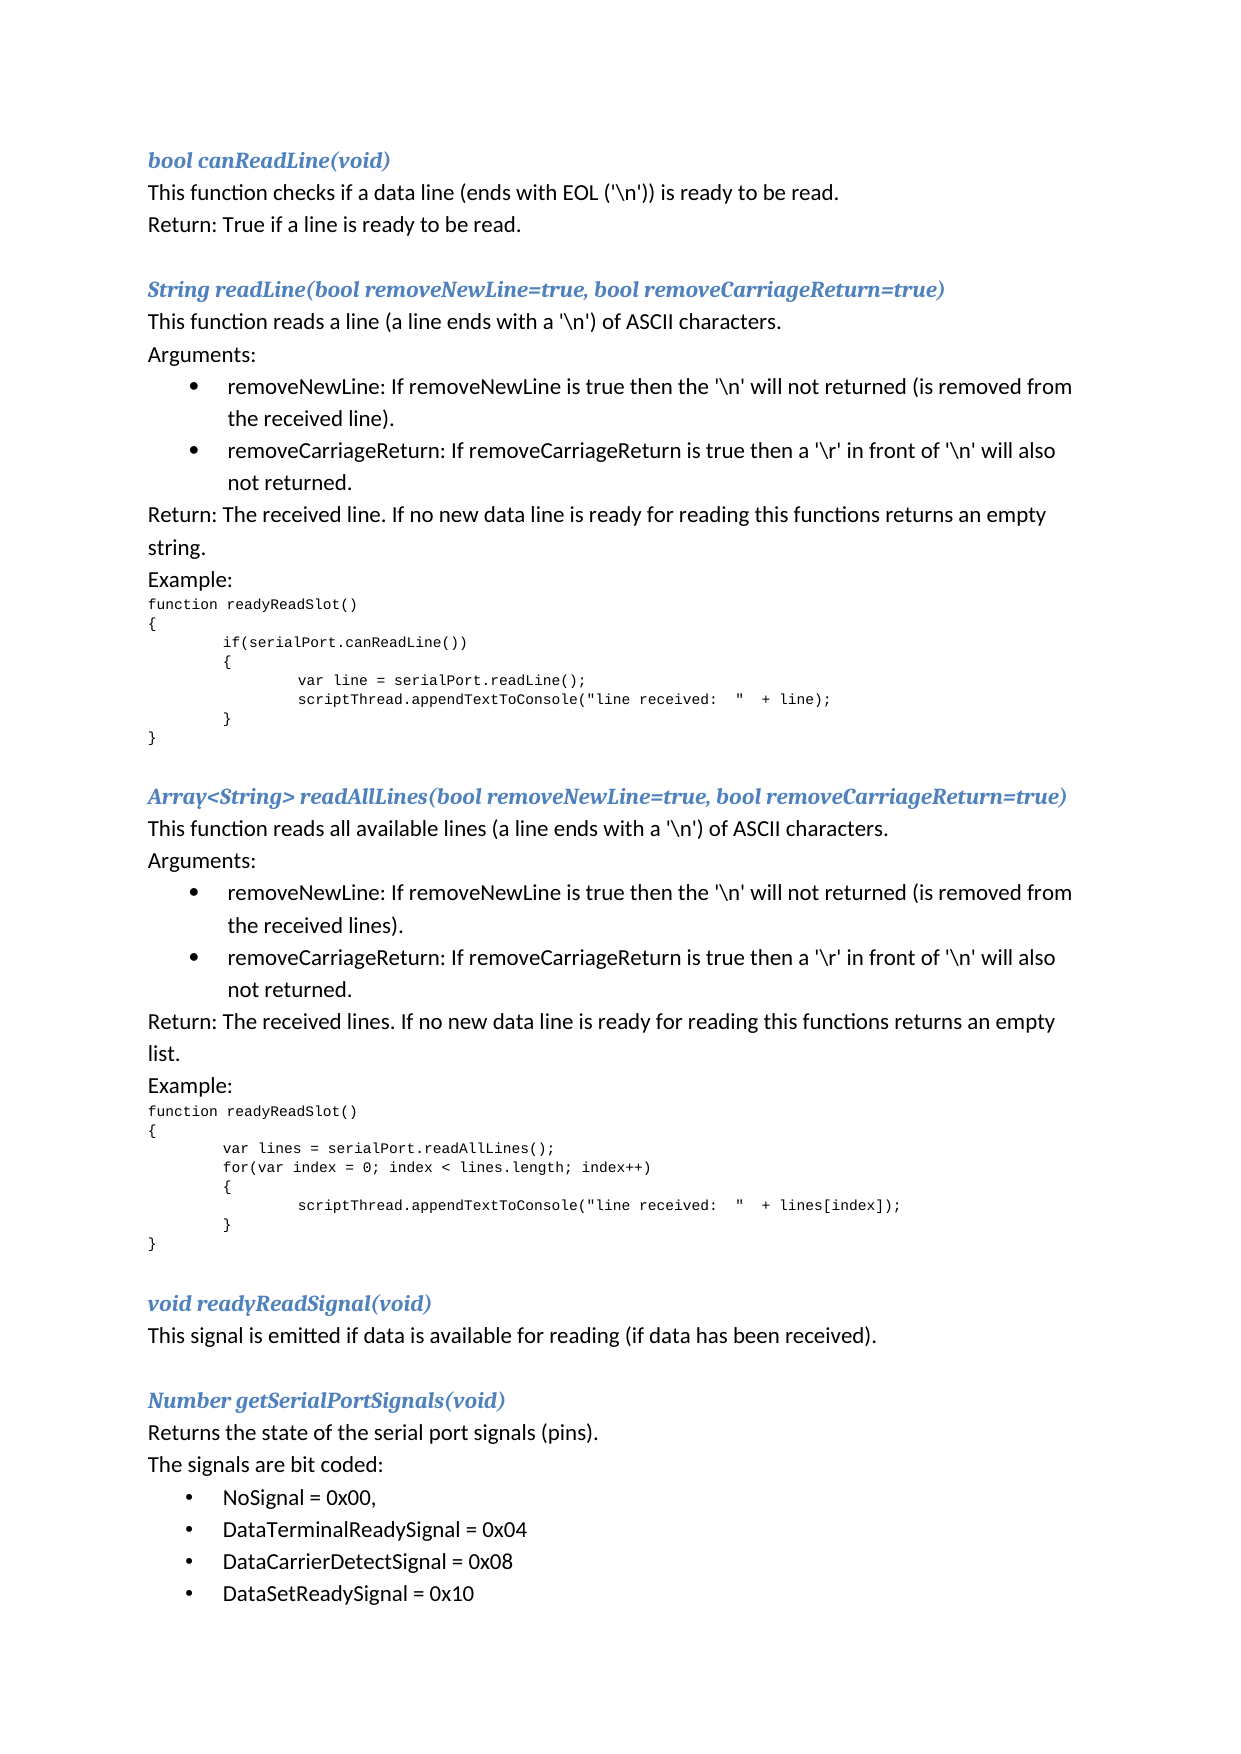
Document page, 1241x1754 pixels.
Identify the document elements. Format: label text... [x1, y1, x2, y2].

text for(var index = 0; index < lines.length; index++) [148, 1161, 1093, 1177]
text } [148, 711, 1093, 727]
list removeNewLine: If removeNewLine is true then the '\n' will not returned (is removed from the received line). [190, 372, 1093, 432]
text function readyReadSlot() [148, 1104, 1093, 1120]
text Example: [148, 1072, 1093, 1100]
subtitle String readLine(bool removeNewLine=true, bool removeCarriageReturn=true) [148, 277, 1093, 304]
list DataTerminalReadySignal = 0x04 [185, 1515, 1093, 1543]
text scriptThread.appendTextToConsole("line received: " + line); [148, 692, 1093, 708]
list removeCarriageReturn: If removeCarriageReturn is true then a '\r' in front of '\n' will also not returned. [190, 943, 1093, 1003]
list DataCarrierDetectSignal = 0x08 [185, 1547, 1093, 1575]
text var lines = serialPort.readAllLines(); [148, 1142, 1093, 1158]
subtitle void readyReadSignal(void) [148, 1291, 1093, 1317]
text } [148, 1218, 1093, 1234]
text This function reads all available lines (a line ends with a '\n') of ASCII characters. [148, 814, 1093, 842]
text The signals are bit coded: [148, 1451, 1093, 1478]
subtitle Array<String> readAllLines(bool removeNewLine=true, bool removeCarriageReturn=true) [148, 784, 1093, 810]
text This signal is emitted if data is available for reading (if data has been received). [148, 1321, 1093, 1349]
text } [148, 730, 1093, 746]
text { [148, 1123, 1093, 1139]
list removeNewLine: If removeNewLine is true then the '\n' will not returned (is removed from the received lines). [190, 878, 1093, 939]
text This function reads a line (a line ends with a '\n') of ASCII characters. [148, 307, 1093, 336]
text Arguments: [148, 846, 1093, 874]
text function readyReadSlot() [148, 597, 1093, 614]
list DataSetReadySignal = 0x10 [185, 1579, 1093, 1607]
list removeCarriageReturn: If removeCarriageReturn is true then a '\r' in front of '\n' will also not returned. [190, 436, 1093, 496]
text Return: The received line. If no new data line is ready for reading this functions returns an empty string. [148, 501, 1093, 561]
text Arguments: [148, 340, 1093, 368]
list NoSignal = 0x00, [185, 1483, 1093, 1511]
text } [148, 1237, 1093, 1253]
text var line = serialPort.readLine(); [148, 673, 1093, 689]
text scriptThread.appendTextToConsole("line received: " + lines[index]); [148, 1199, 1093, 1215]
text { [148, 654, 1093, 671]
text { [148, 1180, 1093, 1196]
subtitle bool canReadLine(void) [148, 148, 1093, 174]
text { [148, 616, 1093, 633]
text This function checks if a data line (ends with EOL ('\n')) is ready to be read. [148, 178, 1093, 206]
text Returns the state of the serial port signals (pins). [148, 1418, 1093, 1446]
text Example: [148, 565, 1093, 593]
text if(serialPort.canReadLine()) [148, 635, 1093, 652]
subtitle Number getSerialPortSignals(void) [148, 1388, 1093, 1414]
text Return: The received lines. If no new data line is ready for reading this functions returns an empty list. [148, 1007, 1093, 1067]
text Return: True if a line is ready to be read. [148, 210, 1093, 238]
